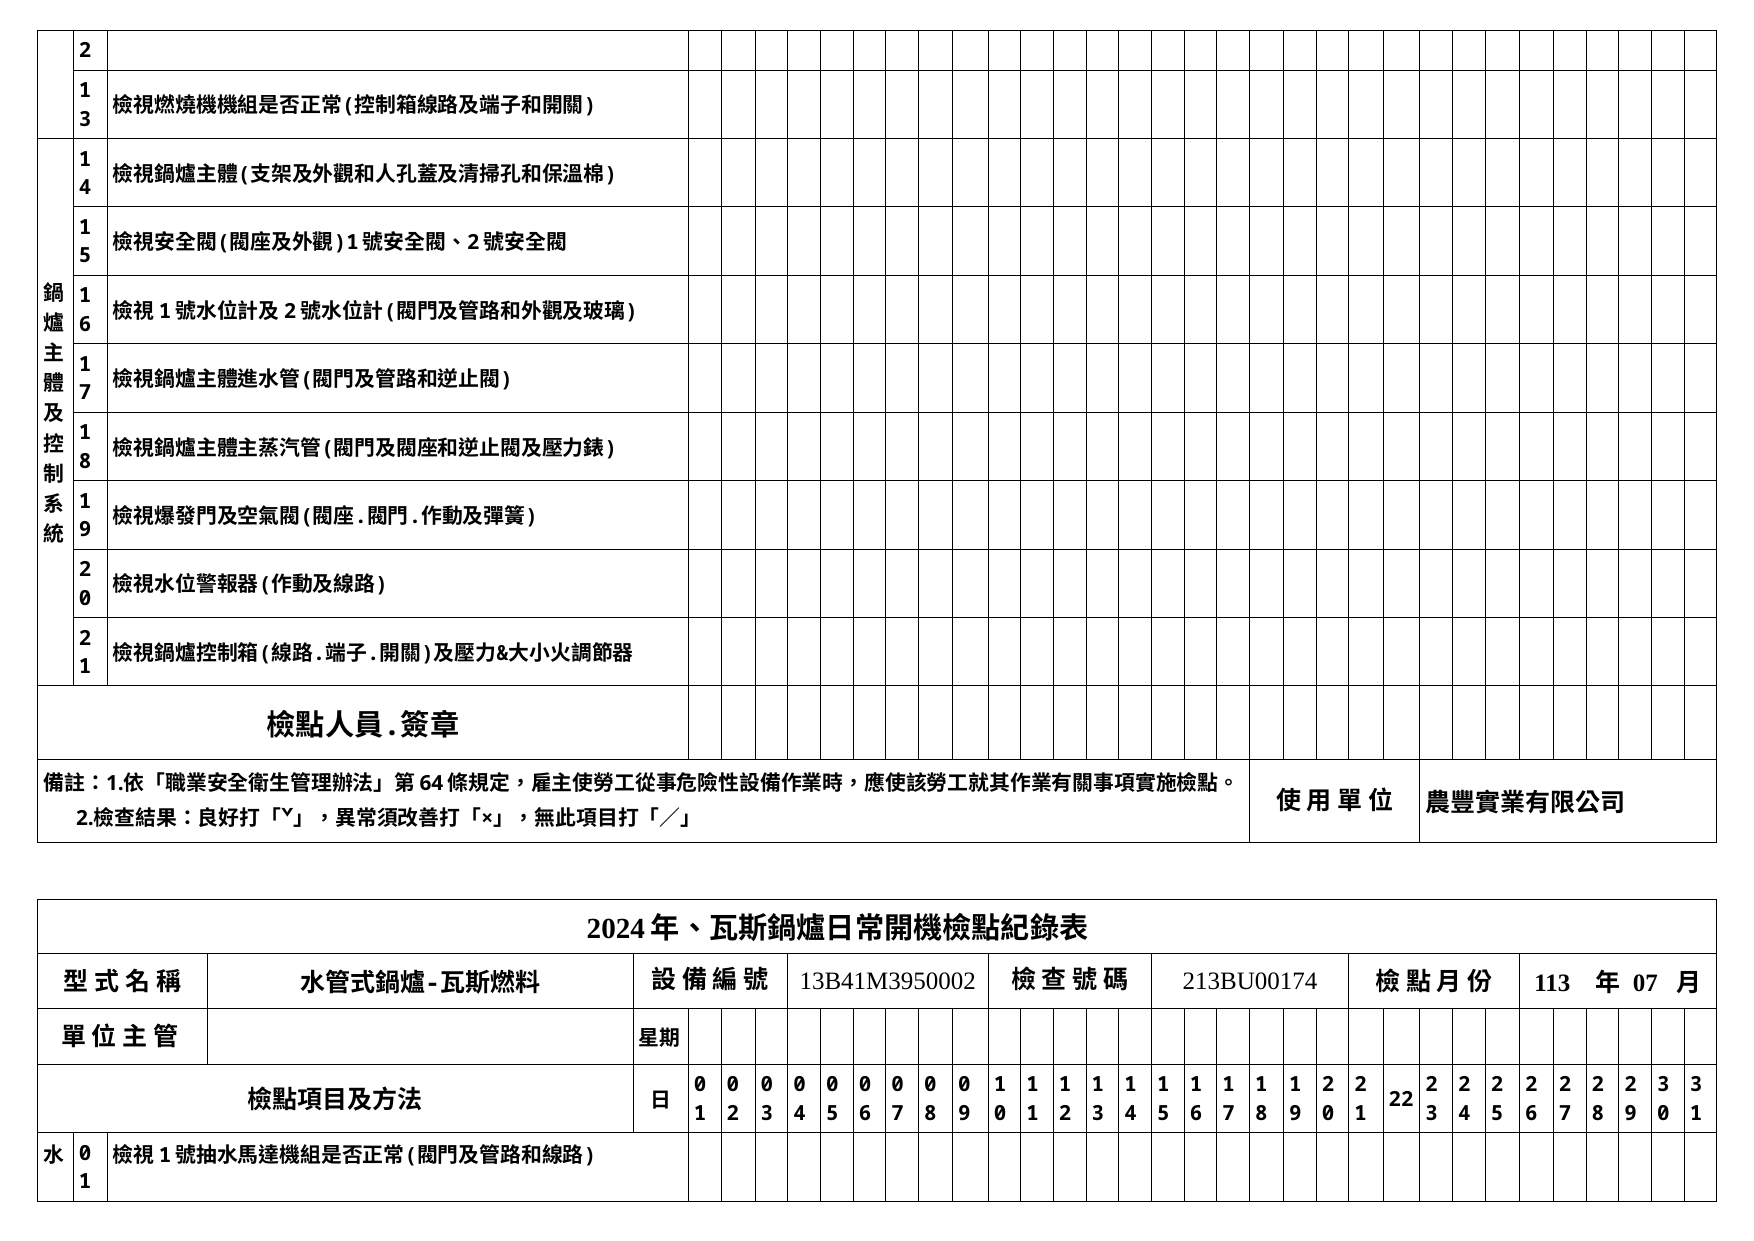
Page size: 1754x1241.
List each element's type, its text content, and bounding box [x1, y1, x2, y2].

table_cell [722, 344, 755, 412]
table_cell [1250, 618, 1283, 685]
table_cell [1384, 481, 1419, 548]
table_cell [1217, 413, 1249, 480]
table_cell [756, 618, 787, 685]
table_cell [1087, 276, 1118, 343]
table_cell [1119, 344, 1151, 412]
table_cell [756, 207, 787, 275]
table_cell [1453, 413, 1485, 480]
table_cell [1486, 276, 1519, 343]
table_cell [989, 31, 1020, 69]
table_cell [886, 1133, 918, 1201]
table_cell [1185, 618, 1216, 685]
table_cell [919, 481, 952, 548]
table_cell [1054, 139, 1086, 206]
table_cell [1119, 71, 1151, 138]
table_cell [1554, 686, 1586, 759]
table_cell [989, 618, 1020, 685]
table_cell [1652, 686, 1684, 759]
table_cell [689, 413, 721, 480]
table_cell 檢點人員.簽章 [38, 686, 688, 759]
table_cell [989, 1133, 1020, 1201]
table_cell 22 [1384, 1065, 1419, 1132]
table_cell [208, 1009, 633, 1064]
table_cell [1384, 344, 1419, 412]
table_cell [756, 31, 787, 69]
table_cell [689, 618, 721, 685]
table_cell [1087, 413, 1118, 480]
table_cell [989, 550, 1020, 617]
table_cell [1152, 481, 1184, 548]
table_cell 使 用 單 位 [1250, 760, 1419, 842]
table_cell [1284, 344, 1316, 412]
table_cell [1587, 139, 1618, 206]
table_cell [1185, 71, 1216, 138]
table_cell [1054, 207, 1086, 275]
table_cell [1652, 413, 1684, 480]
table_cell [1587, 686, 1618, 759]
table_cell [1520, 1009, 1553, 1064]
table_cell [1520, 276, 1553, 343]
table_cell [756, 481, 787, 548]
table_cell [919, 71, 952, 138]
table_cell [1152, 1133, 1184, 1201]
table_cell [1554, 31, 1586, 69]
table_cell 15 [74, 207, 107, 275]
table_cell [1185, 413, 1216, 480]
table_cell [1619, 139, 1651, 206]
table_cell [1685, 139, 1716, 206]
table_cell [821, 1009, 853, 1064]
table_cell [1119, 207, 1151, 275]
table_cell [1420, 550, 1452, 617]
table_cell [1317, 71, 1348, 138]
table_cell [1520, 1133, 1553, 1201]
table_cell [1384, 139, 1419, 206]
table_cell [1520, 550, 1553, 617]
table_cell [1317, 550, 1348, 617]
table_cell [1119, 1133, 1151, 1201]
table_cell [1349, 71, 1383, 138]
table_cell 05 [821, 1065, 853, 1132]
table_cell [1420, 344, 1452, 412]
table_cell 18 [1250, 1065, 1283, 1132]
table_cell [953, 276, 988, 343]
table_cell [1054, 344, 1086, 412]
table_cell [1119, 413, 1151, 480]
table_cell 16 [74, 276, 107, 343]
table_cell [1250, 344, 1283, 412]
table_cell [989, 413, 1020, 480]
table_cell 檢 查 號 碼 [989, 954, 1151, 1008]
table_cell [989, 139, 1020, 206]
table_cell [756, 139, 787, 206]
table_cell 檢視安全閥(閥座及外觀)1號安全閥、2號安全閥 [108, 207, 688, 275]
table_cell 25 [1486, 1065, 1519, 1132]
table_cell [821, 550, 853, 617]
table_cell [1054, 1133, 1086, 1201]
table_cell [1152, 71, 1184, 138]
table_cell 檢視鍋爐主體主蒸汽管(閥門及閥座和逆止閥及壓力錶) [108, 413, 688, 480]
table_cell [788, 344, 820, 412]
table_cell [1021, 31, 1053, 69]
table_cell [689, 1133, 721, 1201]
table_cell [1384, 31, 1419, 69]
table_cell [1021, 71, 1053, 138]
table_cell [821, 71, 853, 138]
table_cell [886, 276, 918, 343]
table_cell [1619, 550, 1651, 617]
table_cell [1317, 344, 1348, 412]
table_cell [953, 1133, 988, 1201]
table_cell [722, 207, 755, 275]
table_cell [1185, 139, 1216, 206]
table_cell 17 [74, 344, 107, 412]
table_header 2024年、瓦斯鍋爐日常開機檢點紀錄表 [38, 900, 1716, 953]
table_cell [821, 618, 853, 685]
table_cell [1554, 276, 1586, 343]
table_cell [1619, 207, 1651, 275]
table_cell [1685, 481, 1716, 548]
table_cell 24 [1453, 1065, 1485, 1132]
table_cell [1520, 618, 1553, 685]
table_cell 鍋爐 主體及 控制系 統 [38, 139, 73, 685]
table_cell [1652, 618, 1684, 685]
table_cell [722, 31, 755, 69]
table_cell [1087, 1133, 1118, 1201]
table_cell [1520, 71, 1553, 138]
table_cell [722, 1009, 755, 1064]
table_cell 03 [756, 1065, 787, 1132]
table_cell [1152, 31, 1184, 69]
table_cell [788, 550, 820, 617]
table_cell 02 [722, 1065, 755, 1132]
table_cell [1217, 481, 1249, 548]
table_cell 13 [74, 71, 107, 138]
table_cell [1054, 550, 1086, 617]
table_cell 113 年 07 月 [1520, 954, 1716, 1008]
table_cell [1420, 481, 1452, 548]
table_cell [821, 686, 853, 759]
table_cell [1284, 481, 1316, 548]
table_cell [1420, 686, 1452, 759]
table_cell [1587, 207, 1618, 275]
table_cell [1453, 1009, 1485, 1064]
table_cell 20 [1317, 1065, 1348, 1132]
table_cell [989, 71, 1020, 138]
table_cell [953, 207, 988, 275]
table_cell [722, 686, 755, 759]
table_cell [1250, 686, 1283, 759]
table_cell [1587, 550, 1618, 617]
table_cell [1619, 618, 1651, 685]
table_cell [1250, 139, 1283, 206]
table_cell [1587, 71, 1618, 138]
table_cell [1217, 550, 1249, 617]
table_cell [953, 686, 988, 759]
table_cell [756, 550, 787, 617]
table_cell [1587, 413, 1618, 480]
table_cell [1185, 207, 1216, 275]
table_cell [1587, 31, 1618, 69]
table_cell [919, 686, 952, 759]
table_cell 日 [634, 1065, 688, 1132]
table_cell [1587, 276, 1618, 343]
table_cell [1384, 618, 1419, 685]
table_cell [1217, 139, 1249, 206]
table_cell 備註：1.依「職業安全衛生管理辦法」第64條規定，雇主使勞工從事危險性設備作業時，應使該勞工就其作業有關事項實施檢點。 2.檢查結果：良好打「ˇ」，異常須改善打「×」，無此項目打「∕」 [38, 760, 1249, 842]
table_cell [1587, 1009, 1618, 1064]
table_cell [1152, 139, 1184, 206]
table_cell [1384, 550, 1419, 617]
table_cell [989, 344, 1020, 412]
table_cell [1284, 71, 1316, 138]
table_cell [689, 31, 721, 69]
table_cell [1486, 1009, 1519, 1064]
table_cell [1652, 1133, 1684, 1201]
table_cell [1652, 207, 1684, 275]
table_cell [821, 31, 853, 69]
table_cell [1486, 139, 1519, 206]
table_cell [1554, 550, 1586, 617]
table_cell [1087, 686, 1118, 759]
table_cell [788, 481, 820, 548]
table_cell [756, 413, 787, 480]
table_cell [1087, 481, 1118, 548]
table_cell [821, 344, 853, 412]
table_cell [1217, 344, 1249, 412]
table_cell [1317, 413, 1348, 480]
table_cell [756, 71, 787, 138]
table_cell [1217, 207, 1249, 275]
table_cell [1087, 207, 1118, 275]
table_cell [1087, 71, 1118, 138]
table_cell [1119, 686, 1151, 759]
table_cell [919, 550, 952, 617]
table_cell [1349, 31, 1383, 69]
table_cell [953, 1009, 988, 1064]
table_cell [886, 207, 918, 275]
table_cell [1685, 276, 1716, 343]
table_cell [1152, 618, 1184, 685]
table_cell [788, 276, 820, 343]
table_cell [722, 139, 755, 206]
table_cell [1652, 344, 1684, 412]
table_cell [1317, 481, 1348, 548]
table_cell 06 [854, 1065, 885, 1132]
table_cell [1619, 686, 1651, 759]
table_cell [1453, 276, 1485, 343]
table_cell [821, 481, 853, 548]
table_cell [788, 71, 820, 138]
table_cell [854, 550, 885, 617]
table_cell [1587, 618, 1618, 685]
table_cell [689, 550, 721, 617]
table_cell [756, 1133, 787, 1201]
table_cell [1185, 276, 1216, 343]
table_cell 29 [1619, 1065, 1651, 1132]
table_cell 27 [1554, 1065, 1586, 1132]
table_cell [886, 686, 918, 759]
table_cell [1284, 1009, 1316, 1064]
table_cell [919, 31, 952, 69]
table_cell 31 [1685, 1065, 1716, 1132]
table_cell [1453, 71, 1485, 138]
table_cell [1420, 207, 1452, 275]
table_cell [1217, 31, 1249, 69]
table_cell 13 [1087, 1065, 1118, 1132]
table_cell 15 [1152, 1065, 1184, 1132]
table_cell [1554, 413, 1586, 480]
table_cell [821, 1133, 853, 1201]
table_cell [1185, 1009, 1216, 1064]
table_cell [1087, 618, 1118, 685]
table_cell 16 [1185, 1065, 1216, 1132]
table_cell [854, 413, 885, 480]
table_cell [788, 686, 820, 759]
table_cell [1152, 344, 1184, 412]
table_cell [1520, 207, 1553, 275]
table_cell 21 [1349, 1065, 1383, 1132]
table_cell [1284, 207, 1316, 275]
table_cell [1152, 550, 1184, 617]
table_cell [1152, 276, 1184, 343]
table_cell [1087, 31, 1118, 69]
table_cell [1119, 481, 1151, 548]
table_cell [788, 207, 820, 275]
table_cell 21 [74, 618, 107, 685]
table_cell 檢視鍋爐控制箱(線路.端子.開關)及壓力&大小火調節器 [108, 618, 688, 685]
table_cell [1349, 344, 1383, 412]
table_cell [722, 276, 755, 343]
table_cell [1185, 344, 1216, 412]
table_cell [953, 31, 988, 69]
table_cell [989, 686, 1020, 759]
table_cell 10 [989, 1065, 1020, 1132]
table_cell [1652, 550, 1684, 617]
table_cell [1652, 31, 1684, 69]
table_cell [1554, 481, 1586, 548]
table_cell [1384, 207, 1419, 275]
table_cell [722, 550, 755, 617]
table_cell [1453, 207, 1485, 275]
table_cell [788, 1009, 820, 1064]
table_cell [1453, 31, 1485, 69]
table_cell [1284, 1133, 1316, 1201]
table_cell [1250, 550, 1283, 617]
table_cell [1217, 686, 1249, 759]
table_cell 檢點項目及方法 [38, 1065, 633, 1132]
table_cell 23 [1420, 1065, 1452, 1132]
table_cell [1119, 550, 1151, 617]
table_cell [1152, 686, 1184, 759]
table_cell [1420, 1133, 1452, 1201]
table_cell [1486, 481, 1519, 548]
table_cell [1554, 139, 1586, 206]
table_cell [1486, 207, 1519, 275]
table_cell [854, 618, 885, 685]
table_cell 20 [74, 550, 107, 617]
table_cell [1217, 276, 1249, 343]
table_cell [854, 31, 885, 69]
table_cell 18 [74, 413, 107, 480]
table_cell [1520, 139, 1553, 206]
table_cell 檢視1號抽水馬達機組是否正常(閥門及管路和線路) [108, 1133, 688, 1201]
table_cell [1554, 207, 1586, 275]
table_cell [756, 344, 787, 412]
table_cell [1087, 1009, 1118, 1064]
table_cell [989, 276, 1020, 343]
table_cell [1152, 413, 1184, 480]
table_cell [854, 344, 885, 412]
table_cell [1453, 139, 1485, 206]
table_cell [722, 1133, 755, 1201]
table_cell [1652, 1009, 1684, 1064]
table_cell [1349, 550, 1383, 617]
table_cell [722, 413, 755, 480]
table_cell [886, 139, 918, 206]
table_cell [1021, 1009, 1053, 1064]
table_cell 檢視爆發門及空氣閥(閥座.閥門.作動及彈簧) [108, 481, 688, 548]
table_cell [886, 1009, 918, 1064]
table_cell 28 [1587, 1065, 1618, 1132]
table_cell [953, 71, 988, 138]
table_cell [1384, 1009, 1419, 1064]
table_cell [854, 686, 885, 759]
table_cell [1685, 550, 1716, 617]
table_cell 設 備 編 號 [634, 954, 787, 1008]
table_cell [1021, 413, 1053, 480]
table_cell [821, 413, 853, 480]
table_cell 13B41M3950002 [788, 954, 988, 1008]
table_cell [108, 31, 688, 69]
table_cell [919, 1133, 952, 1201]
table_cell [722, 618, 755, 685]
table_cell [1520, 481, 1553, 548]
table_cell [989, 207, 1020, 275]
table_cell [886, 71, 918, 138]
table_cell [1284, 550, 1316, 617]
table_cell [1420, 413, 1452, 480]
table_cell [1349, 207, 1383, 275]
table_cell [1685, 686, 1716, 759]
table_cell [756, 686, 787, 759]
table_cell [1685, 413, 1716, 480]
table_cell [1486, 1133, 1519, 1201]
table_cell 12 [1054, 1065, 1086, 1132]
table_cell [788, 618, 820, 685]
table_cell [1152, 207, 1184, 275]
table_cell 檢視燃燒機機組是否正常(控制箱線路及端子和開關) [108, 71, 688, 138]
table_cell 11 [1021, 1065, 1053, 1132]
table_cell [989, 481, 1020, 548]
table_cell [1021, 276, 1053, 343]
table_cell [1317, 1009, 1348, 1064]
table_cell [919, 618, 952, 685]
table_cell [1284, 139, 1316, 206]
table_cell [1021, 344, 1053, 412]
table_cell [1619, 31, 1651, 69]
table_cell [1185, 686, 1216, 759]
table_cell [1349, 686, 1383, 759]
table_cell [1250, 276, 1283, 343]
table_cell [1420, 618, 1452, 685]
table_cell [788, 1133, 820, 1201]
table_cell [1087, 550, 1118, 617]
table_cell [1185, 481, 1216, 548]
table_cell [854, 139, 885, 206]
table_cell [1619, 344, 1651, 412]
table_cell [1250, 207, 1283, 275]
table_cell [1685, 31, 1716, 69]
table_cell [1317, 618, 1348, 685]
table_cell [1317, 139, 1348, 206]
table_cell [1420, 139, 1452, 206]
table_cell [1054, 71, 1086, 138]
table_cell 水管式鍋爐-瓦斯燃料 [208, 954, 633, 1008]
table_cell [1384, 413, 1419, 480]
table_cell [722, 481, 755, 548]
table_cell [722, 71, 755, 138]
table_cell 30 [1652, 1065, 1684, 1132]
table_cell [821, 139, 853, 206]
table_cell [1685, 344, 1716, 412]
table_cell [919, 413, 952, 480]
table_cell 19 [74, 481, 107, 548]
table_cell [1384, 276, 1419, 343]
table_cell [689, 344, 721, 412]
table_cell 2 [74, 31, 107, 69]
table_cell 17 [1217, 1065, 1249, 1132]
table_cell [1250, 31, 1283, 69]
table_cell [1119, 618, 1151, 685]
table_cell [886, 550, 918, 617]
table_cell [1250, 1009, 1283, 1064]
table_cell 檢視水位警報器(作動及線路) [108, 550, 688, 617]
table_cell 14 [74, 139, 107, 206]
table_cell [1054, 618, 1086, 685]
table_cell [1520, 31, 1553, 69]
table_cell [854, 71, 885, 138]
table_cell [1619, 1133, 1651, 1201]
table_cell 09 [953, 1065, 988, 1132]
table_cell [1685, 1133, 1716, 1201]
table_cell [1453, 618, 1485, 685]
table_cell [1652, 276, 1684, 343]
table_cell [1054, 413, 1086, 480]
table_cell [1119, 31, 1151, 69]
table_cell [1317, 207, 1348, 275]
table_cell [1054, 1009, 1086, 1064]
table_cell [1453, 1133, 1485, 1201]
table_cell [1486, 550, 1519, 617]
table_cell 07 [886, 1065, 918, 1132]
table_cell [1054, 276, 1086, 343]
table_cell [1021, 481, 1053, 548]
table_cell [1284, 618, 1316, 685]
table_cell [1284, 31, 1316, 69]
table_cell [953, 550, 988, 617]
table_cell [1587, 1133, 1618, 1201]
table_cell [1349, 276, 1383, 343]
table_cell [953, 344, 988, 412]
table_cell [1152, 1009, 1184, 1064]
table_cell [689, 1009, 721, 1064]
table_cell 19 [1284, 1065, 1316, 1132]
table_cell [1349, 1133, 1383, 1201]
table_cell [1185, 31, 1216, 69]
table_cell [1652, 481, 1684, 548]
table_cell [1021, 550, 1053, 617]
table_cell [919, 1009, 952, 1064]
table_cell [1554, 1009, 1586, 1064]
table_cell [886, 344, 918, 412]
table_cell [1486, 686, 1519, 759]
table_cell [1554, 618, 1586, 685]
table_cell [1119, 276, 1151, 343]
table_cell 14 [1119, 1065, 1151, 1132]
table_cell [1384, 686, 1419, 759]
table_cell [854, 1009, 885, 1064]
table_cell [1349, 1009, 1383, 1064]
table_cell [1021, 207, 1053, 275]
table_cell [689, 139, 721, 206]
table_cell 水 [38, 1133, 73, 1201]
table_cell 星期 [634, 1009, 688, 1064]
table_cell [1619, 1009, 1651, 1064]
table_cell [821, 207, 853, 275]
table_cell [1250, 1133, 1283, 1201]
table_cell [1420, 1009, 1452, 1064]
table_cell [854, 481, 885, 548]
table_cell 01 [74, 1133, 107, 1201]
table_cell [1185, 550, 1216, 617]
table_cell [854, 1133, 885, 1201]
table_cell [1420, 31, 1452, 69]
table_cell [1685, 1009, 1716, 1064]
table_cell [1217, 1009, 1249, 1064]
table_cell [1021, 139, 1053, 206]
table_cell [1619, 276, 1651, 343]
table_cell 檢視鍋爐主體進水管(閥門及管路和逆止閥) [108, 344, 688, 412]
table_cell [1587, 344, 1618, 412]
table_cell [1317, 1133, 1348, 1201]
table_cell 26 [1520, 1065, 1553, 1132]
table_cell 213BU00174 [1152, 954, 1348, 1008]
table_cell [1317, 276, 1348, 343]
table_cell [689, 276, 721, 343]
table_cell [1384, 71, 1419, 138]
table_cell [1453, 686, 1485, 759]
table_cell 單 位 主 管 [38, 1009, 207, 1064]
table_cell [1384, 1133, 1419, 1201]
table_cell [1685, 71, 1716, 138]
table_cell [1217, 71, 1249, 138]
table_cell [1021, 686, 1053, 759]
table_cell [1087, 139, 1118, 206]
table_cell [689, 481, 721, 548]
table_cell 型 式 名 稱 [38, 954, 207, 1008]
table_cell [1119, 1009, 1151, 1064]
table_cell 檢視1號水位計及2號水位計(閥門及管路和外觀及玻璃) [108, 276, 688, 343]
table_cell [1284, 413, 1316, 480]
table_cell [1087, 344, 1118, 412]
table_cell [886, 481, 918, 548]
table_cell [919, 139, 952, 206]
table_cell [1554, 1133, 1586, 1201]
table_cell [1453, 550, 1485, 617]
table_cell [1652, 71, 1684, 138]
table_cell [788, 31, 820, 69]
table_cell [788, 413, 820, 480]
table_cell [1554, 344, 1586, 412]
table_cell [1420, 276, 1452, 343]
table_cell [1349, 618, 1383, 685]
table_cell 農豐實業有限公司 [1420, 760, 1716, 842]
table_cell [1554, 71, 1586, 138]
table_cell [953, 139, 988, 206]
table_cell [1317, 31, 1348, 69]
table_cell [1349, 481, 1383, 548]
table_cell [689, 71, 721, 138]
table_cell [1250, 71, 1283, 138]
table_cell [1486, 618, 1519, 685]
table_cell [854, 276, 885, 343]
table_cell 01 [689, 1065, 721, 1132]
table_cell [821, 276, 853, 343]
table_cell [1250, 413, 1283, 480]
table_cell [919, 207, 952, 275]
table_cell [756, 1009, 787, 1064]
table_cell 04 [788, 1065, 820, 1132]
table_cell [886, 618, 918, 685]
table_cell [788, 139, 820, 206]
table_cell [953, 413, 988, 480]
table_cell [1652, 139, 1684, 206]
table_cell [989, 1009, 1020, 1064]
table_cell [1317, 686, 1348, 759]
table_cell [1453, 344, 1485, 412]
table_cell [1486, 71, 1519, 138]
table_cell [1021, 1133, 1053, 1201]
table_cell [919, 276, 952, 343]
table_cell [886, 31, 918, 69]
table_cell [1284, 686, 1316, 759]
table_cell [1054, 686, 1086, 759]
table_cell [953, 618, 988, 685]
table_cell [886, 413, 918, 480]
table_cell 檢 點 月 份 [1349, 954, 1519, 1008]
table_cell [1185, 1133, 1216, 1201]
table_cell [1349, 139, 1383, 206]
table_cell [919, 344, 952, 412]
table_cell [1119, 139, 1151, 206]
table_cell [1486, 31, 1519, 69]
table_cell 08 [919, 1065, 952, 1132]
table_cell [1520, 686, 1553, 759]
table_cell [1021, 618, 1053, 685]
table_cell [953, 481, 988, 548]
table_cell [1520, 344, 1553, 412]
table_cell [854, 207, 885, 275]
table_cell [1520, 413, 1553, 480]
table_cell [1250, 481, 1283, 548]
table_cell [1284, 276, 1316, 343]
table_cell [756, 276, 787, 343]
table_cell [1054, 481, 1086, 548]
table_cell [1054, 31, 1086, 69]
table_cell [1587, 481, 1618, 548]
table_cell 檢視鍋爐主體(支架及外觀和人孔蓋及清掃孔和保溫棉) [108, 139, 688, 206]
table_cell [1486, 413, 1519, 480]
table_cell [1685, 618, 1716, 685]
table_cell [1685, 207, 1716, 275]
table_cell [689, 207, 721, 275]
table_cell [689, 686, 721, 759]
table_cell [1420, 71, 1452, 138]
table_cell [1619, 71, 1651, 138]
table_cell [1217, 1133, 1249, 1201]
table_cell [1349, 413, 1383, 480]
table_cell [1453, 481, 1485, 548]
table_cell [1619, 413, 1651, 480]
table_cell [1217, 618, 1249, 685]
table_cell [1486, 344, 1519, 412]
table_cell [1619, 481, 1651, 548]
